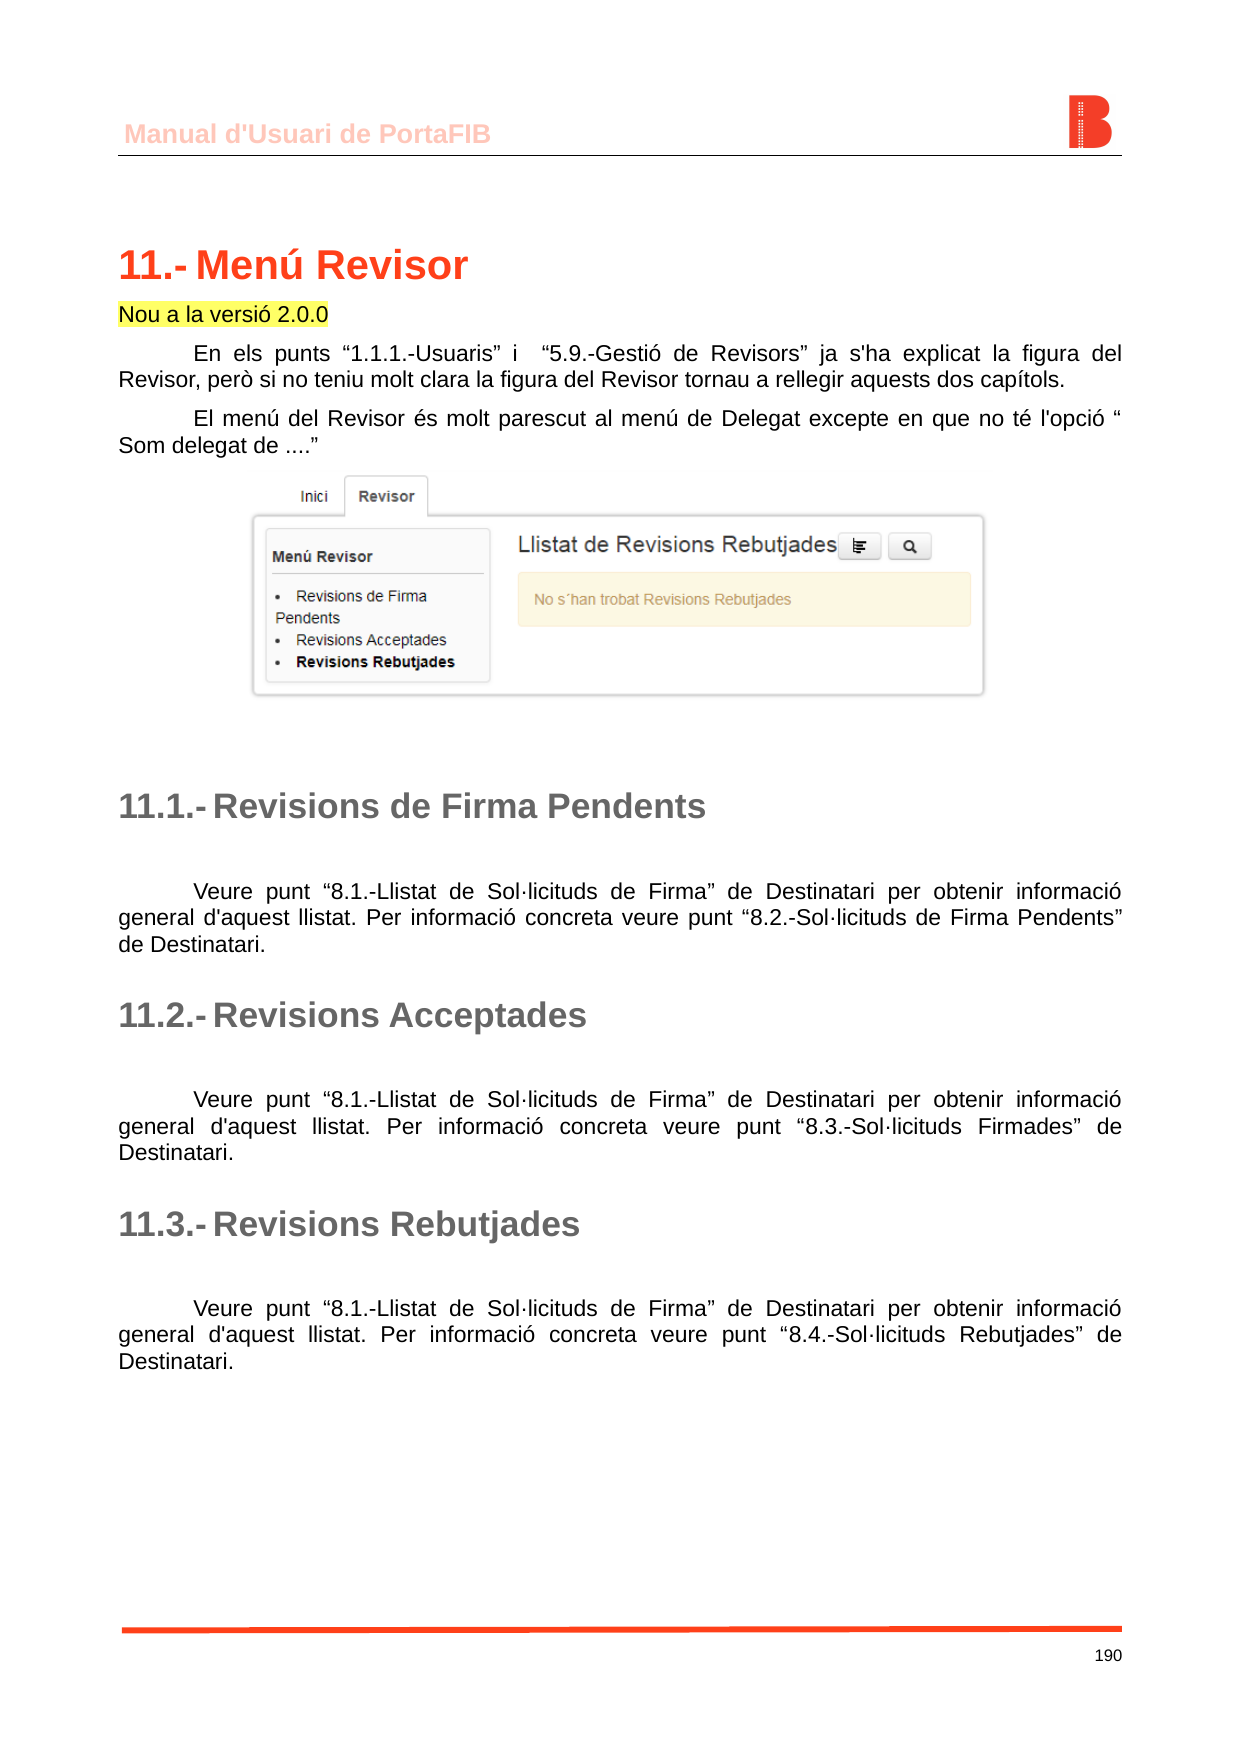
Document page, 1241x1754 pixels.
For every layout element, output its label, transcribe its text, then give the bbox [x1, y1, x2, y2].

text El menú del Revisor és molt parescut al menú de Delegat excepte en que no té l'opció “ Som delegat de ....” [118, 405, 1122, 458]
text En els punts “1.1.1Usuaris” i “5.9Gestió de Revisors” ja s'ha explicat la figura del Revisor, però si no teniu molt clara la figura del Revisor tornau a rellegir aquests dos capítols. [118, 340, 1122, 393]
text Veure punt “8.1Llistat de Sol·licituds de Firma” de Destinatari per obtenir informació general d'aquest llistat. Per informació concreta veure punt “8.4Sol·licituds Rebutjades” de Destinatari. [118, 1295, 1122, 1374]
subtitle Menú Revisor [118, 241, 1122, 289]
text Nou a la versió 2.0.0 [118, 301, 1122, 327]
picture [247, 470, 993, 710]
subtitle Revisions Acceptades [118, 994, 1122, 1035]
subtitle Revisions de Firma Pendents [118, 786, 1122, 826]
text Veure punt “8.1Llistat de Sol·licituds de Firma” de Destinatari per obtenir informació general d'aquest llistat. Per informació concreta veure punt “8.3Sol·licituds Firmades” de Destinatari. [118, 1086, 1122, 1166]
text Veure punt “8.1Llistat de Sol·licituds de Firma” de Destinatari per obtenir informació general d'aquest llistat. Per informació concreta veure punt “8.2Sol·licituds de Firma Pendents” de Destinatari. [118, 878, 1122, 957]
picture [1063, 94, 1117, 150]
subtitle Revisions Rebutjades [118, 1203, 1122, 1244]
